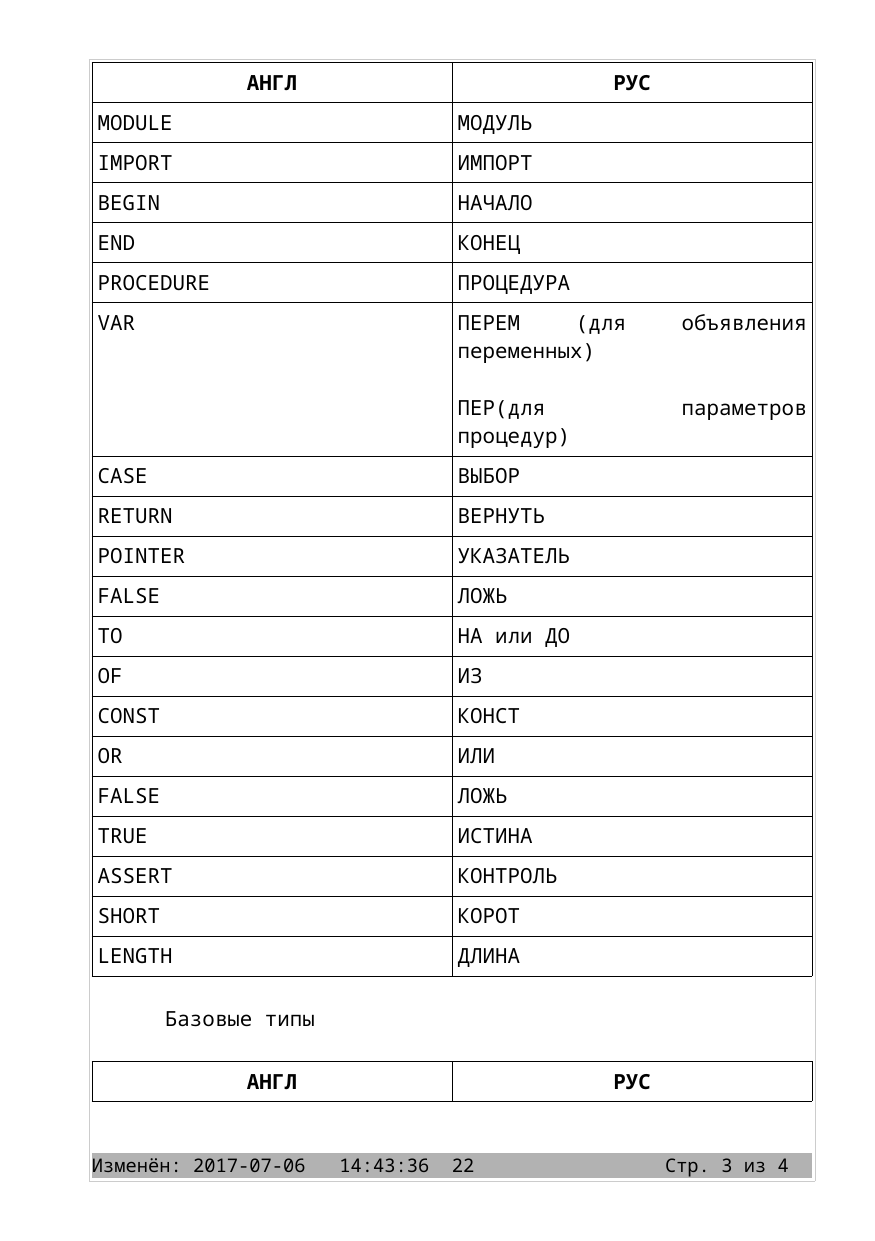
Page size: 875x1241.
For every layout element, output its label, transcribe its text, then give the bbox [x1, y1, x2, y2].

table_cell OR [93, 737, 452, 776]
table_cell SHORT [93, 897, 452, 936]
table_cell НАЧАЛО [453, 183, 812, 222]
table_cell ДЛИНА [453, 937, 812, 976]
table_cell КОНТРОЛЬ [453, 857, 812, 896]
table_cell POINTER [93, 537, 452, 576]
table_cell RETURN [93, 497, 452, 536]
table_cell ЛОЖЬ [453, 777, 812, 816]
table_cell FALSE [93, 577, 452, 616]
table_cell CASE [93, 457, 452, 496]
table_cell ИЗ [453, 657, 812, 696]
table_cell IMPORT [93, 143, 452, 182]
table_cell УКАЗАТЕЛЬ [453, 537, 812, 576]
table_cell MODULE [93, 103, 452, 142]
table_header АНГЛ [93, 63, 452, 102]
table_cell FALSE [93, 777, 452, 816]
table_cell CONST [93, 697, 452, 736]
table_cell ИЛИ [453, 737, 812, 776]
table_cell КОНЕЦ [453, 223, 812, 262]
table_cell END [93, 223, 452, 262]
table_cell ЛОЖЬ [453, 577, 812, 616]
table_cell ASSERT [93, 857, 452, 896]
table_cell ИМПОРТ [453, 143, 812, 182]
table_header РУС [453, 63, 812, 102]
table_header РУС [453, 1062, 812, 1101]
table_header АНГЛ [93, 1062, 452, 1101]
table_cell ПРОЦЕДУРА [453, 263, 812, 302]
table_cell ВЕРНУТЬ [453, 497, 812, 536]
table_cell КОРОТ [453, 897, 812, 936]
table_cell TRUE [93, 817, 452, 856]
table_cell ВЫБОР [453, 457, 812, 496]
table_cell TO [93, 617, 452, 656]
table_cell ПЕРЕМ (для объявления переменных) ПЕР(для параметров процедур) [453, 303, 812, 456]
table_cell КОНСТ [453, 697, 812, 736]
text Базовые типы [92, 1004, 812, 1033]
table_cell BEGIN [93, 183, 452, 222]
table_cell OF [93, 657, 452, 696]
table_cell ИСТИНА [453, 817, 812, 856]
table_cell МОДУЛЬ [453, 103, 812, 142]
table_cell PROCEDURE [93, 263, 452, 302]
table_cell НА или ДО [453, 617, 812, 656]
table_cell VAR [93, 303, 452, 456]
table_cell LENGTH [93, 937, 452, 976]
